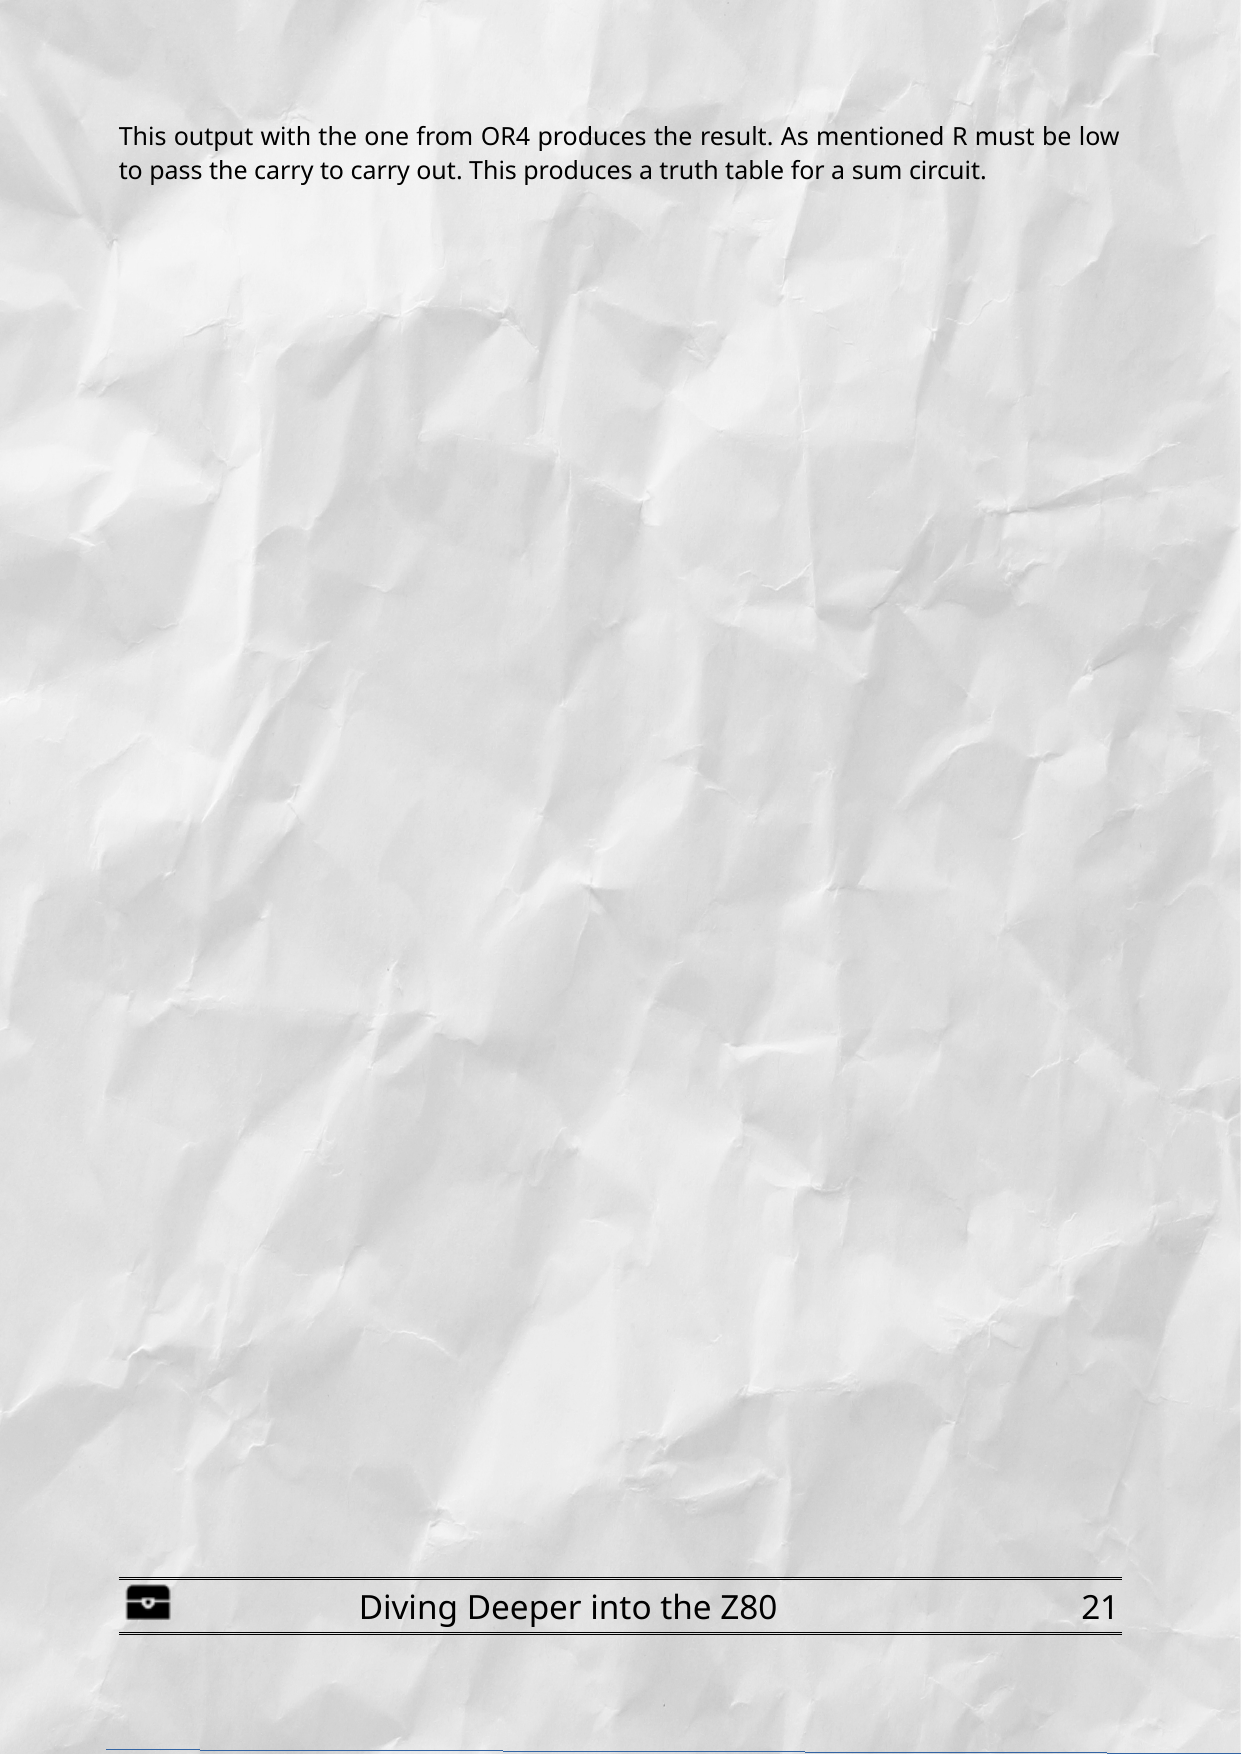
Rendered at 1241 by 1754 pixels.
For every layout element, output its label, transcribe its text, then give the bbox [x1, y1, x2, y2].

text This output with the one from OR4 produces the result. As mentioned R must be low to pass the carry to carry out. This produces a truth table for a sum circuit. [118, 118, 1122, 187]
picture [0, 0, 1241, 1754]
